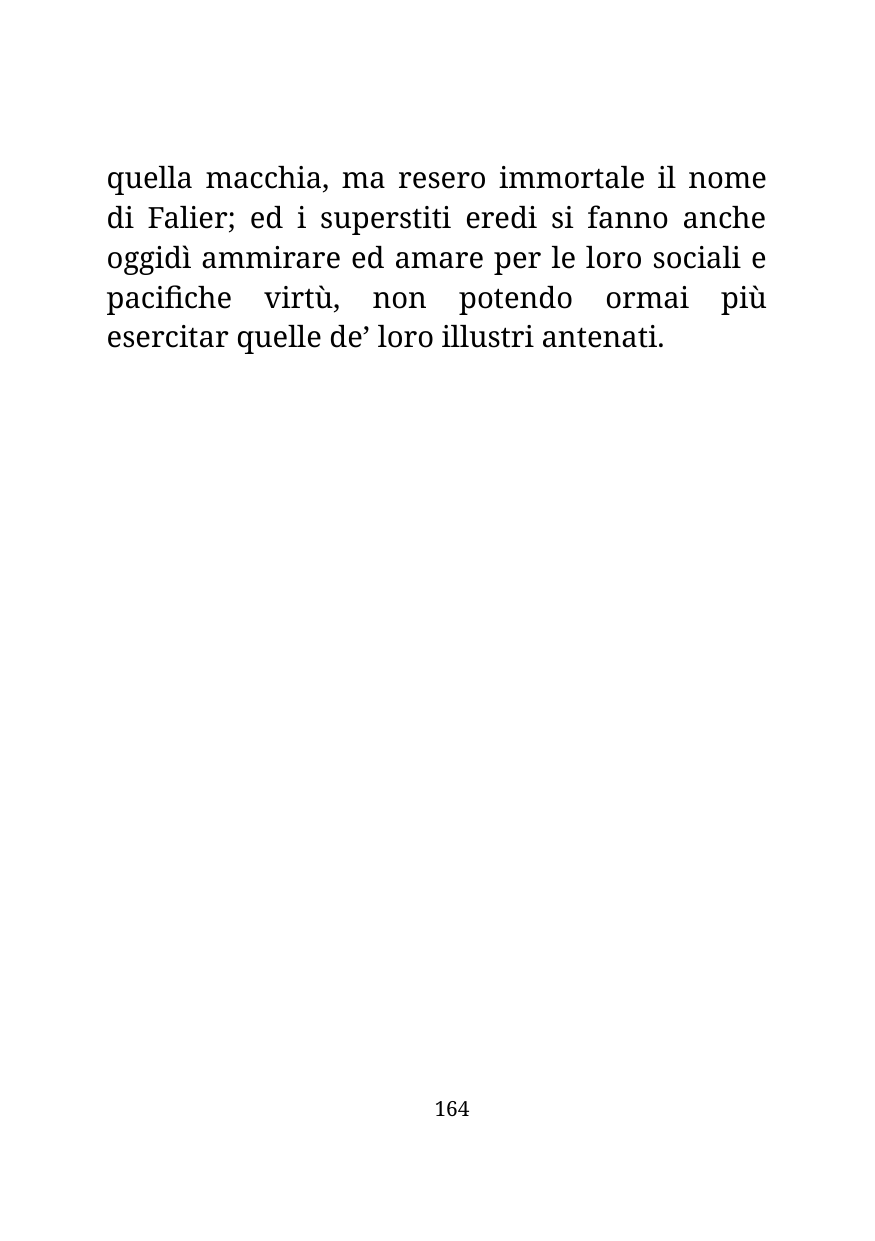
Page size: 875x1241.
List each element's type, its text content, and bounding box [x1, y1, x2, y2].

text quella macchia, ma resero immortale il nome di Falier; ed i superstiti eredi si fanno anche oggidì ammirare ed amare per le loro sociali e pacifiche virtù, non potendo ormai più esercitar quelle de’ loro illustri antenati. [106, 158, 768, 356]
